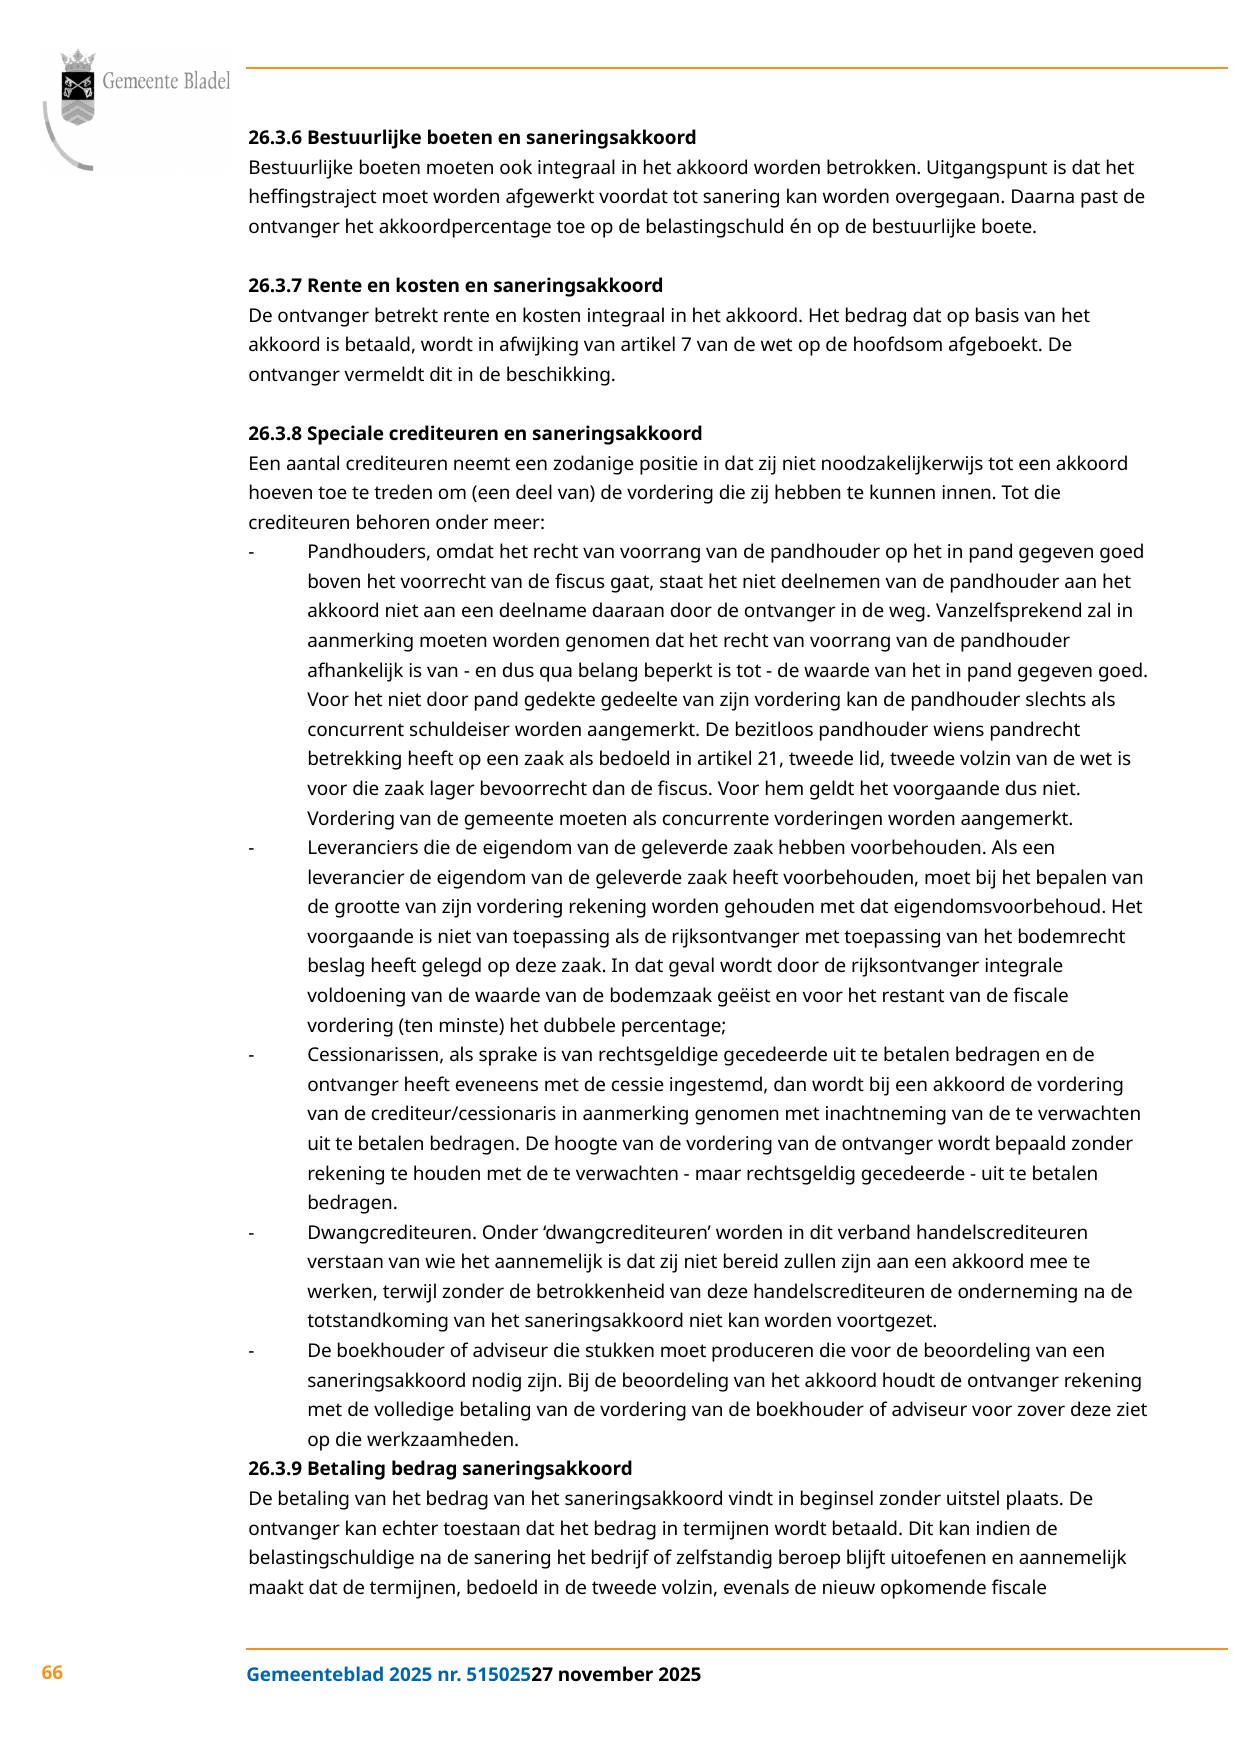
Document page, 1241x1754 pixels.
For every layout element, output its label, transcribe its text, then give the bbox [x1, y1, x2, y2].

text Bestuurlijke boeten moeten ook integraal in het akkoord worden betrokken. Uitgangspunt is dat het heffingstraject moet worden afgewerkt voordat tot sanering kan worden overgegaan. Daarna past de ontvanger het akkoordpercentage toe op de belastingschuld én op de bestuurlijke boete. [248, 154, 1152, 239]
text 26.3.8 Speciale crediteuren en saneringsakkoord [248, 420, 1152, 446]
text De betaling van het bedrag van het saneringsakkoord vindt in beginsel zonder uitstel plaats. De ontvanger kan echter toestaan dat het bedrag in termijnen wordt betaald. Dit kan indien de belastingschuldige na de sanering het bedrijf of zelfstandig beroep blijft uitoefenen en aannemelijk maakt dat de termijnen, bedoeld in de tweede volzin, evenals de nieuw opkomende fiscale [248, 1485, 1152, 1600]
list Leveranciers die de eigendom van de geleverde zaak hebben voorbehouden. Als een leverancier de eigendom van de geleverde zaak heeft voorbehouden, moet bij het bepalen van de grootte van zijn vordering rekening worden gehouden met dat eigendomsvoorbehoud. Het voorgaande is niet van toepassing als de rijksontvanger met toepassing van het bodemrecht beslag heeft gelegd op deze zaak. In dat geval wordt door de rijksontvanger integrale voldoening van de waarde van de bodemzaak geëist en voor het restant van de fiscale vordering (ten minste) het dubbele percentage; [248, 834, 1152, 1038]
text 26.3.7 Rente en kosten en saneringsakkoord [248, 272, 1152, 298]
list Pandhouders, omdat het recht van voorrang van de pandhouder op het in pand gegeven goed boven het voorrecht van de fiscus gaat, staat het niet deelnemen van de pandhouder aan het akkoord niet aan een deelname daaraan door de ontvanger in de weg. Vanzelfsprekend zal in aanmerking moeten worden genomen dat het recht van voorrang van de pandhouder afhankelijk is van - en dus qua belang beperkt is tot - de waarde van het in pand gegeven goed. Voor het niet door pand gedekte gedeelte van zijn vordering kan de pandhouder slechts als concurrent schuldeiser worden aangemerkt. De bezitloos pandhouder wiens pandrecht betrekking heeft op een zaak als bedoeld in artikel 21, tweede lid, tweede volzin van de wet is voor die zaak lager bevoorrecht dan de fiscus. Voor hem geldt het voorgaande dus niet. Vordering van de gemeente moeten als concurrente vorderingen worden aangemerkt. [248, 538, 1152, 831]
picture [41, 47, 231, 172]
text 26.3.9 Betaling bedrag saneringsakkoord [248, 1456, 1152, 1481]
list Dwangcrediteuren. Onder ‘dwangcrediteuren’ worden in dit verband handelscrediteuren verstaan van wie het aannemelijk is dat zij niet bereid zullen zijn aan een akkoord mee te werken, terwijl zonder de betrokkenheid van deze handelscrediteuren de onderneming na de totstandkoming van het saneringsakkoord niet kan worden voortgezet. [248, 1219, 1152, 1333]
text Een aantal crediteuren neemt een zodanige positie in dat zij niet noodzakelijkerwijs tot een akkoord hoeven toe te treden om (een deel van) de vordering die zij hebben te kunnen innen. Tot die crediteuren behoren onder meer: [248, 450, 1152, 535]
text 26.3.6 Bestuurlijke boeten en saneringsakkoord [248, 124, 1152, 150]
list De boekhouder of adviseur die stukken moet produceren die voor de beoordeling van een saneringsakkoord nodig zijn. Bij de beoordeling van het akkoord houdt de ontvanger rekening met de volledige betaling van de vordering van de boekhouder of adviseur voor zover deze ziet op die werkzaamheden. [248, 1337, 1152, 1452]
text De ontvanger betrekt rente en kosten integraal in het akkoord. Het bedrag dat op basis van het akkoord is betaald, wordt in afwijking van artikel 7 van de wet op de hoofdsom afgeboekt. De ontvanger vermeldt dit in de beschikking. [248, 302, 1152, 387]
list Cessionarissen, als sprake is van rechtsgeldige gecedeerde uit te betalen bedragen en de ontvanger heeft eveneens met de cessie ingestemd, dan wordt bij een akkoord de vordering van de crediteur/cessionaris in aanmerking genomen met inachtneming van de te verwachten uit te betalen bedragen. De hoogte van de vordering van de ontvanger wordt bepaald zonder rekening te houden met de te verwachten - maar rechtsgeldig gecedeerde - uit te betalen bedragen. [248, 1041, 1152, 1215]
